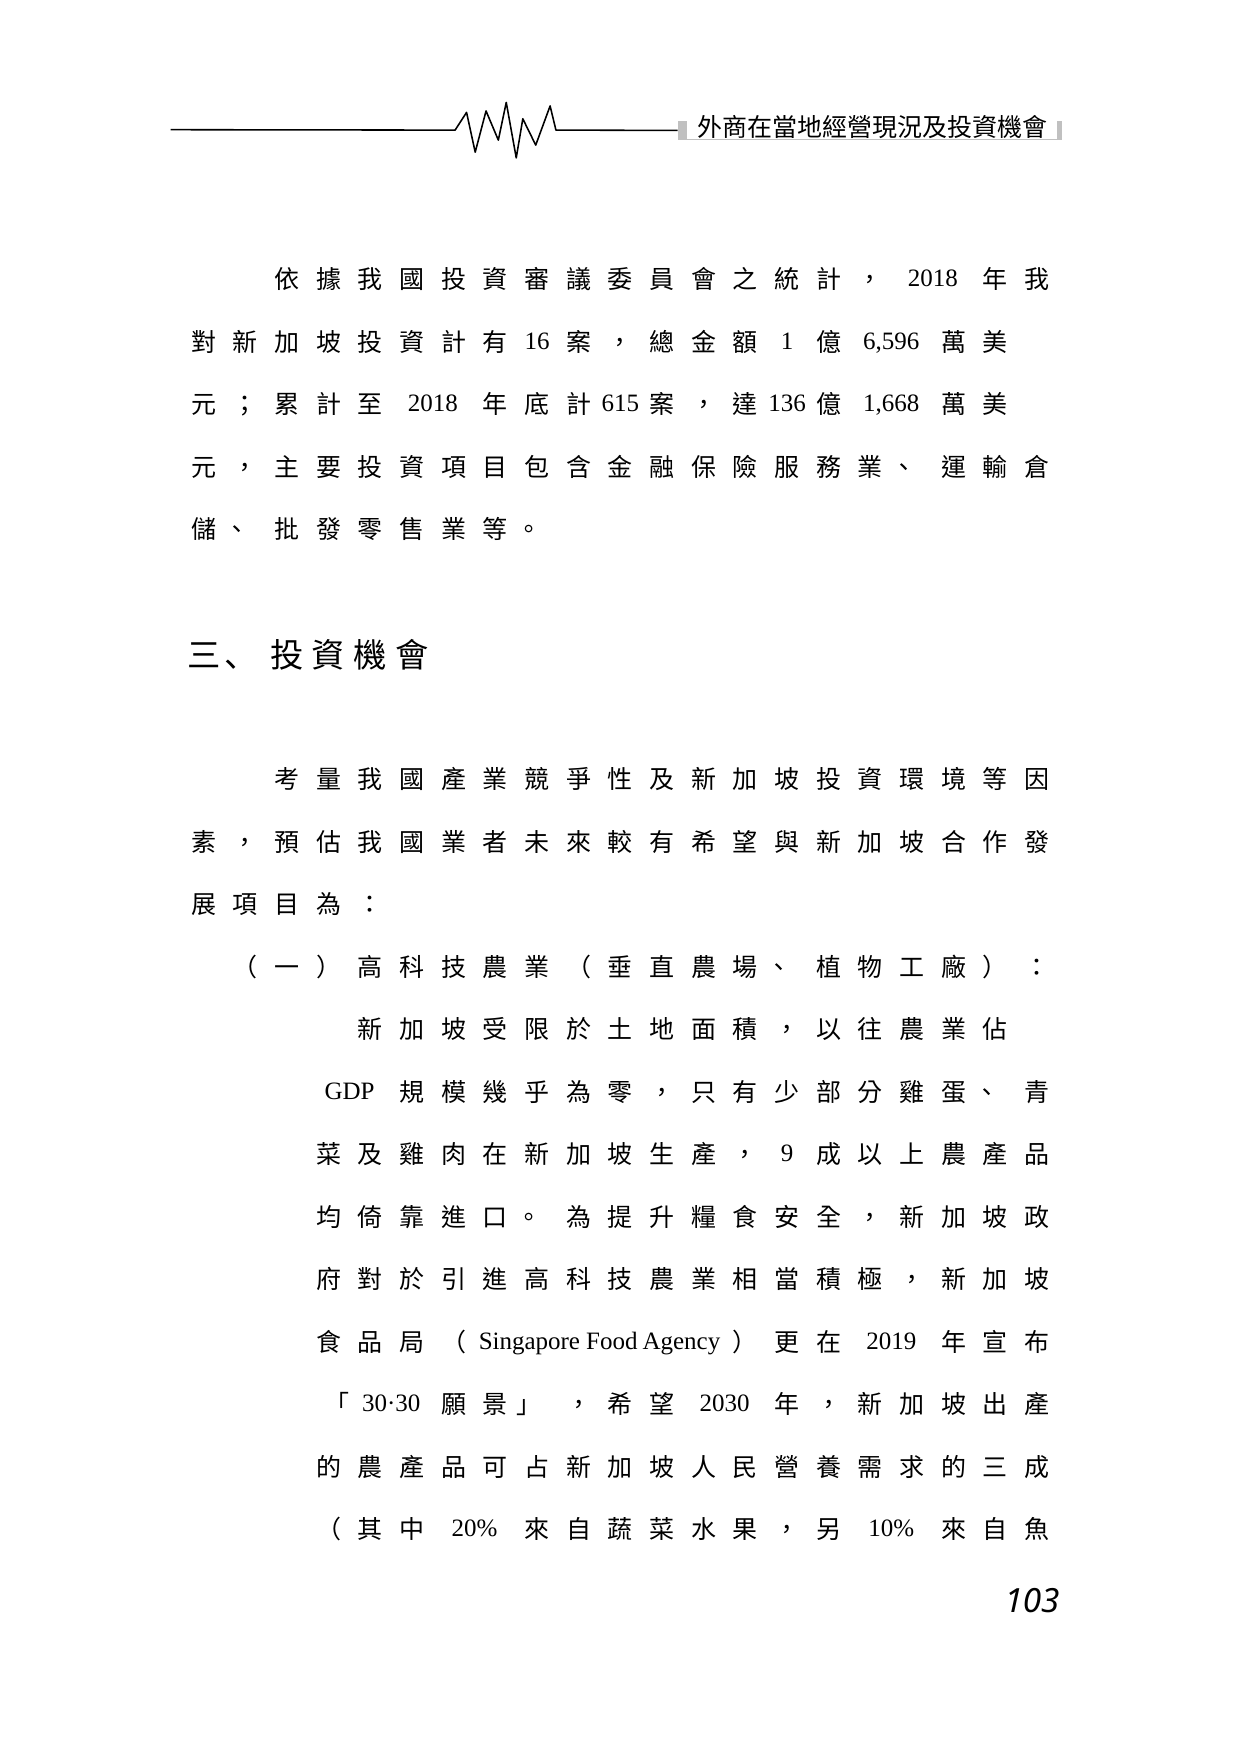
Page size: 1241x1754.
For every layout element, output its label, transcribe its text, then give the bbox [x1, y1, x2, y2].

text 三、投資機會 [183, 611, 1058, 674]
text 依據我國投資審議委員會之統計，2018年我對新加坡投資計有16案，總金額1億6,596萬美元；累計至2018年底計615案，達136億1,668萬美元，主要投資項目包含金融保險服務業、運輸倉儲、批發零售業等。 [183, 236, 1058, 549]
text （一）高科技農業（垂直農場、植物工廠）： [207, 924, 1058, 986]
text 考量我國產業競爭性及新加坡投資環境等因素，預估我國業者未來較有希望與新加坡合作發展項目為： [183, 736, 1058, 924]
text 新加坡受限於土地面積，以往農業佔GDP規模幾乎為零，只有少部分雞蛋、青菜及雞肉在新加坡生產，9成以上農產品均倚靠進口。為提升糧食安全，新加坡政府對於引進高科技農業相當積極，新加坡食品局（Singapore Food Agency）更在2019年宣布「30·30願景」，希望2030年，新加坡出產的農產品可占新加坡人民營養需求的三成（其中20%來自蔬菜水果，另10%來自魚 [281, 986, 1058, 1549]
